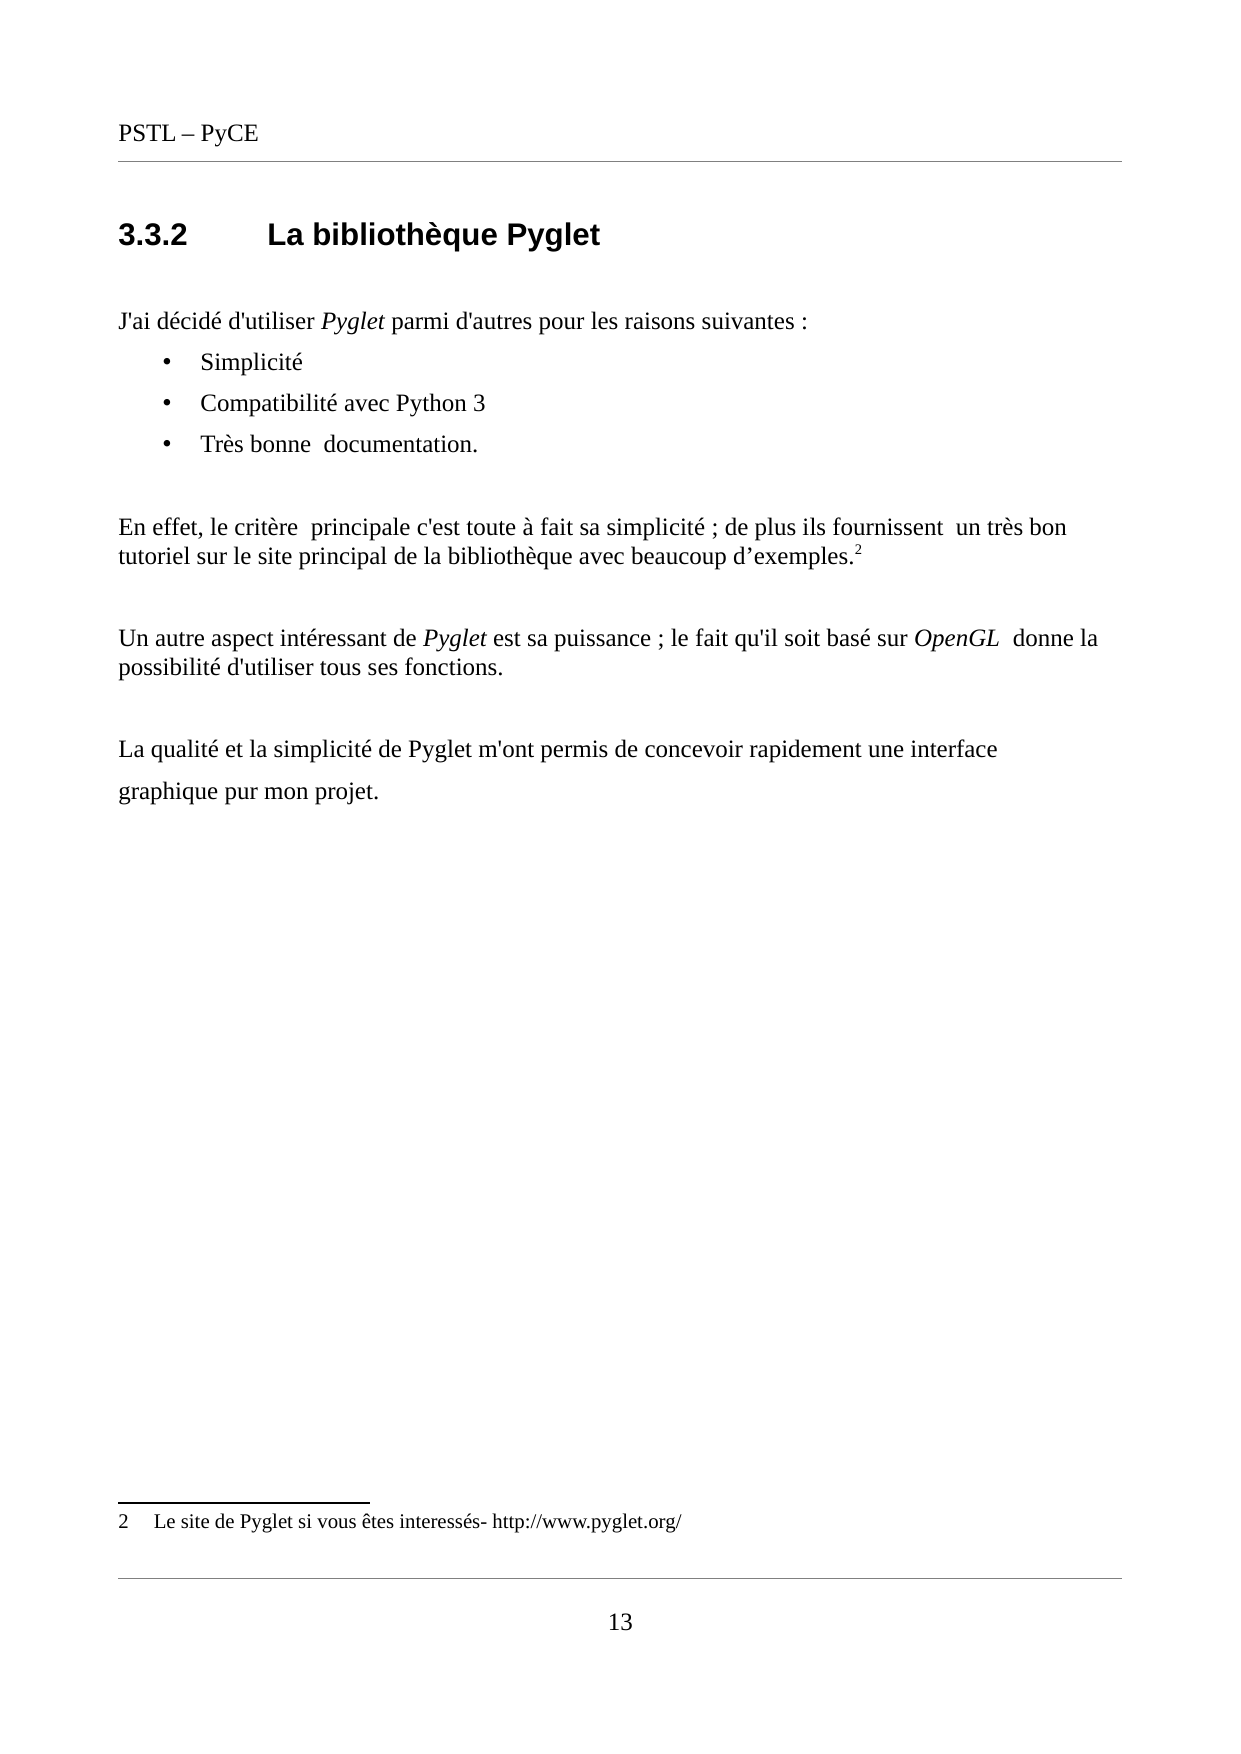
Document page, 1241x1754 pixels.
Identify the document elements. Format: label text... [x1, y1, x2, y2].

text Le site de Pyglet si vous êtes interessés- http://www.pyglet.org/ [118, 1509, 1122, 1533]
list Simplicité [163, 347, 1122, 376]
text J'ai décidé d'utiliser Pyglet parmi d'autres pour les raisons suivantes : [118, 306, 1122, 334]
text En effet, le critère principale c'est toute à fait sa simplicité ; de plus ils fournissent un très bon tutoriel sur le site principal de la bibliothèque avec beaucoup d’exemples. [118, 512, 1122, 569]
text La qualité et la simplicité de Pyglet m'ont permis de concevoir rapidement une interface [118, 734, 1122, 763]
list Compatibilité avec Python 3 [163, 388, 1122, 417]
text Un autre aspect intéressant de Pyglet est sa puissance ; le fait qu'il soit basé sur OpenGL donne la possibilité d'utiliser tous ses fonctions. [118, 623, 1122, 681]
list Très bonne documentation. [163, 429, 1122, 458]
text graphique pur mon projet. [118, 776, 1122, 804]
subtitle La bibliothèque Pyglet [118, 216, 1122, 252]
